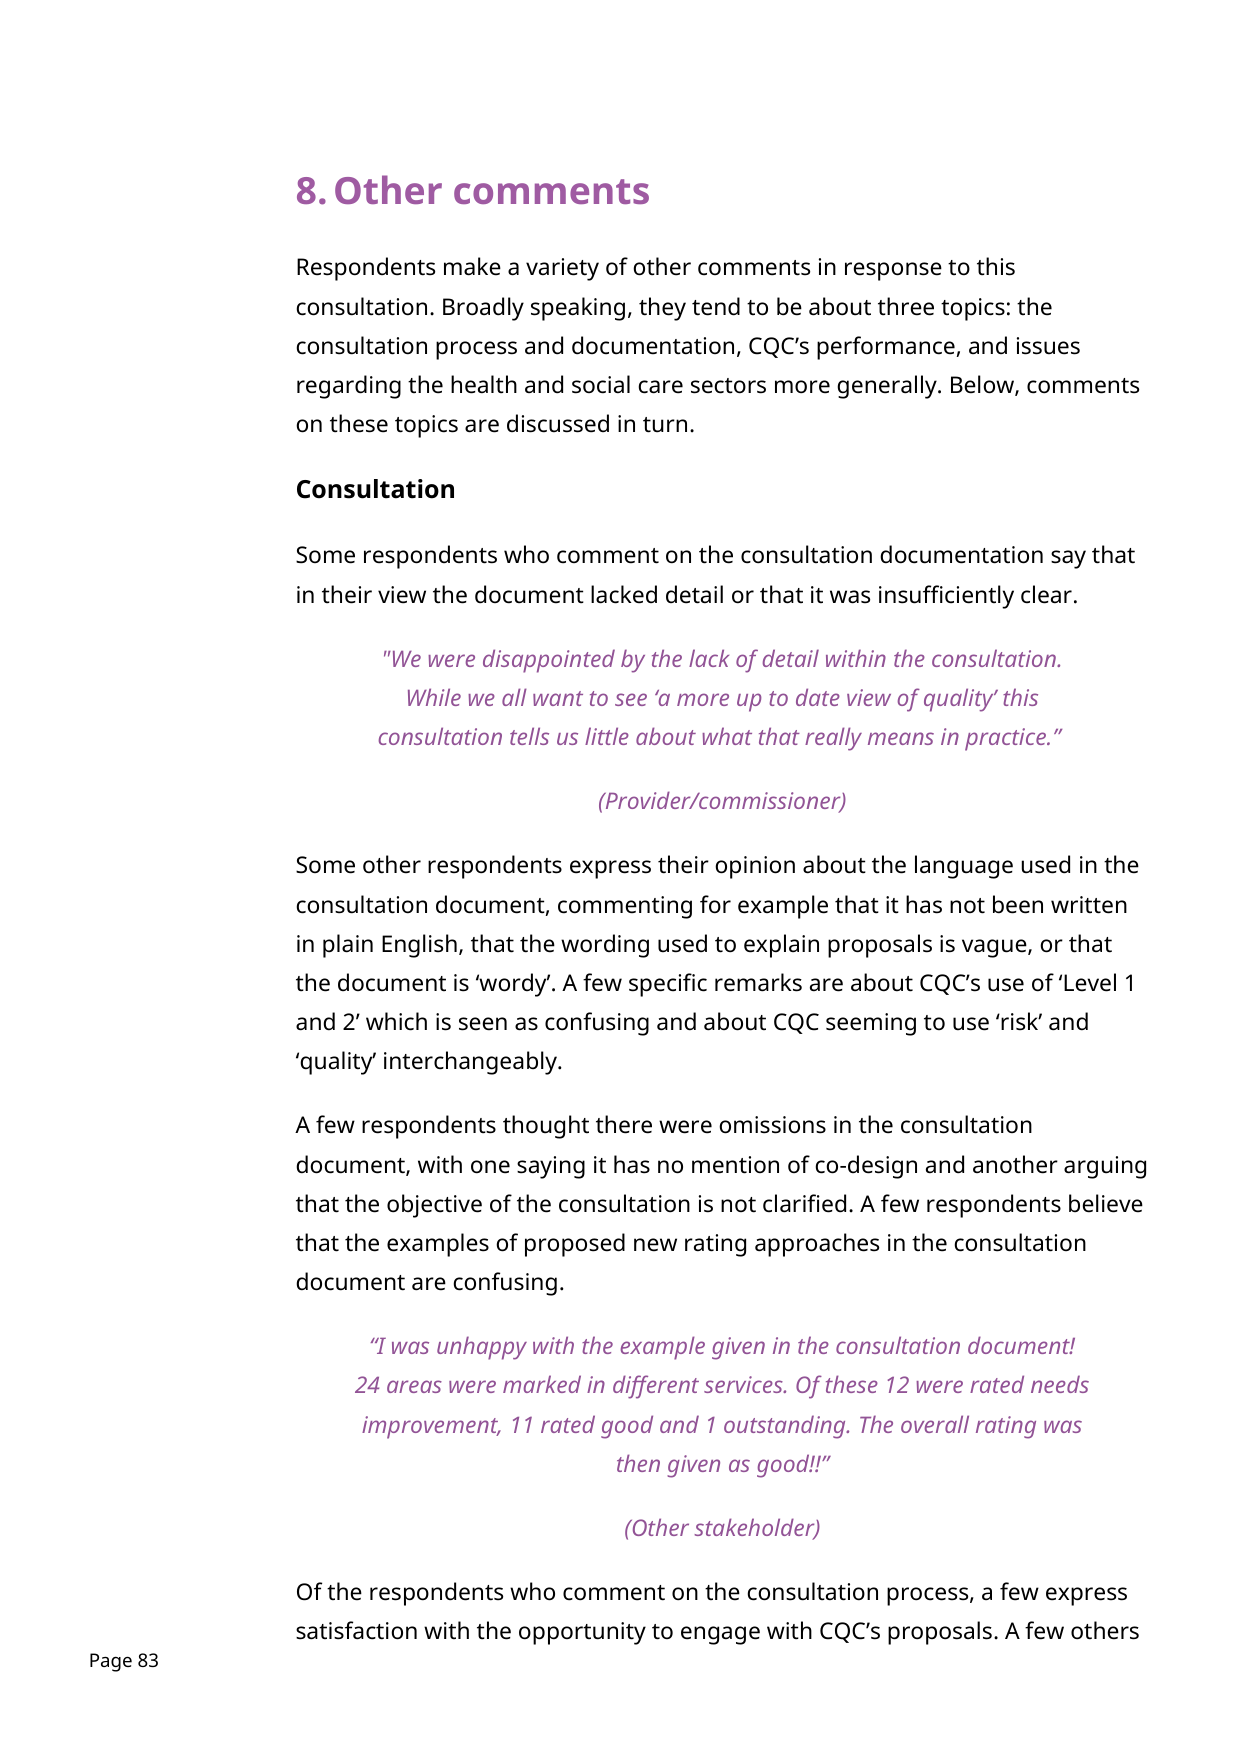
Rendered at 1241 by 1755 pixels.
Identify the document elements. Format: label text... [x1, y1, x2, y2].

text Of the respondents who comment on the consultation process, a few express satisfaction with the opportunity to engage with CQC’s proposals. A few others [295, 1573, 1152, 1646]
text “I was unhappy with the example given in the consultation document! 24 areas were marked in different services. Of these 12 were rated needs improvement, 11 rated good and 1 outstanding. The overall rating was then given as good!!” [354, 1327, 1093, 1479]
text Some respondents who comment on the consultation documentation say that in their view the document lacked detail or that it was insufficiently clear. [295, 537, 1152, 610]
text Some other respondents express their opinion about the language used in the consultation document, commenting for example that it has not been written in plain English, that the wording used to explain proposals is vague, or that the document is ‘wordy’. A few specific remarks are about CQC’s use of ‘Level 1 and 2’ which is seen as confusing and about CQC seeming to use ‘risk’ and ‘quality’ interchangeably. [295, 847, 1152, 1076]
text (Other stakeholder) [354, 1509, 1093, 1543]
subtitle Consultation [295, 469, 1152, 506]
text (Provider/commissioner) [354, 782, 1093, 816]
text Respondents make a variety of other comments in response to this consultation. Broadly speaking, they tend to be about three topics: the consultation process and documentation, CQC’s performance, and issues regarding the health and social care sectors more generally. Below, comments on these topics are discussed in turn. [295, 248, 1152, 439]
text "We were disappointed by the lack of detail within the consultation. While we all want to see ‘a more up to date view of quality’ this consultation tells us little about what that really means in practice.” [354, 640, 1093, 752]
text A few respondents thought there were omissions in the consultation document, with one saying it has no mention of co-design and another arguing that the objective of the consultation is not clarified. A few respondents believe that the examples of proposed new rating approaches in the consultation document are confusing. [295, 1107, 1152, 1297]
title Other comments [295, 160, 1152, 215]
